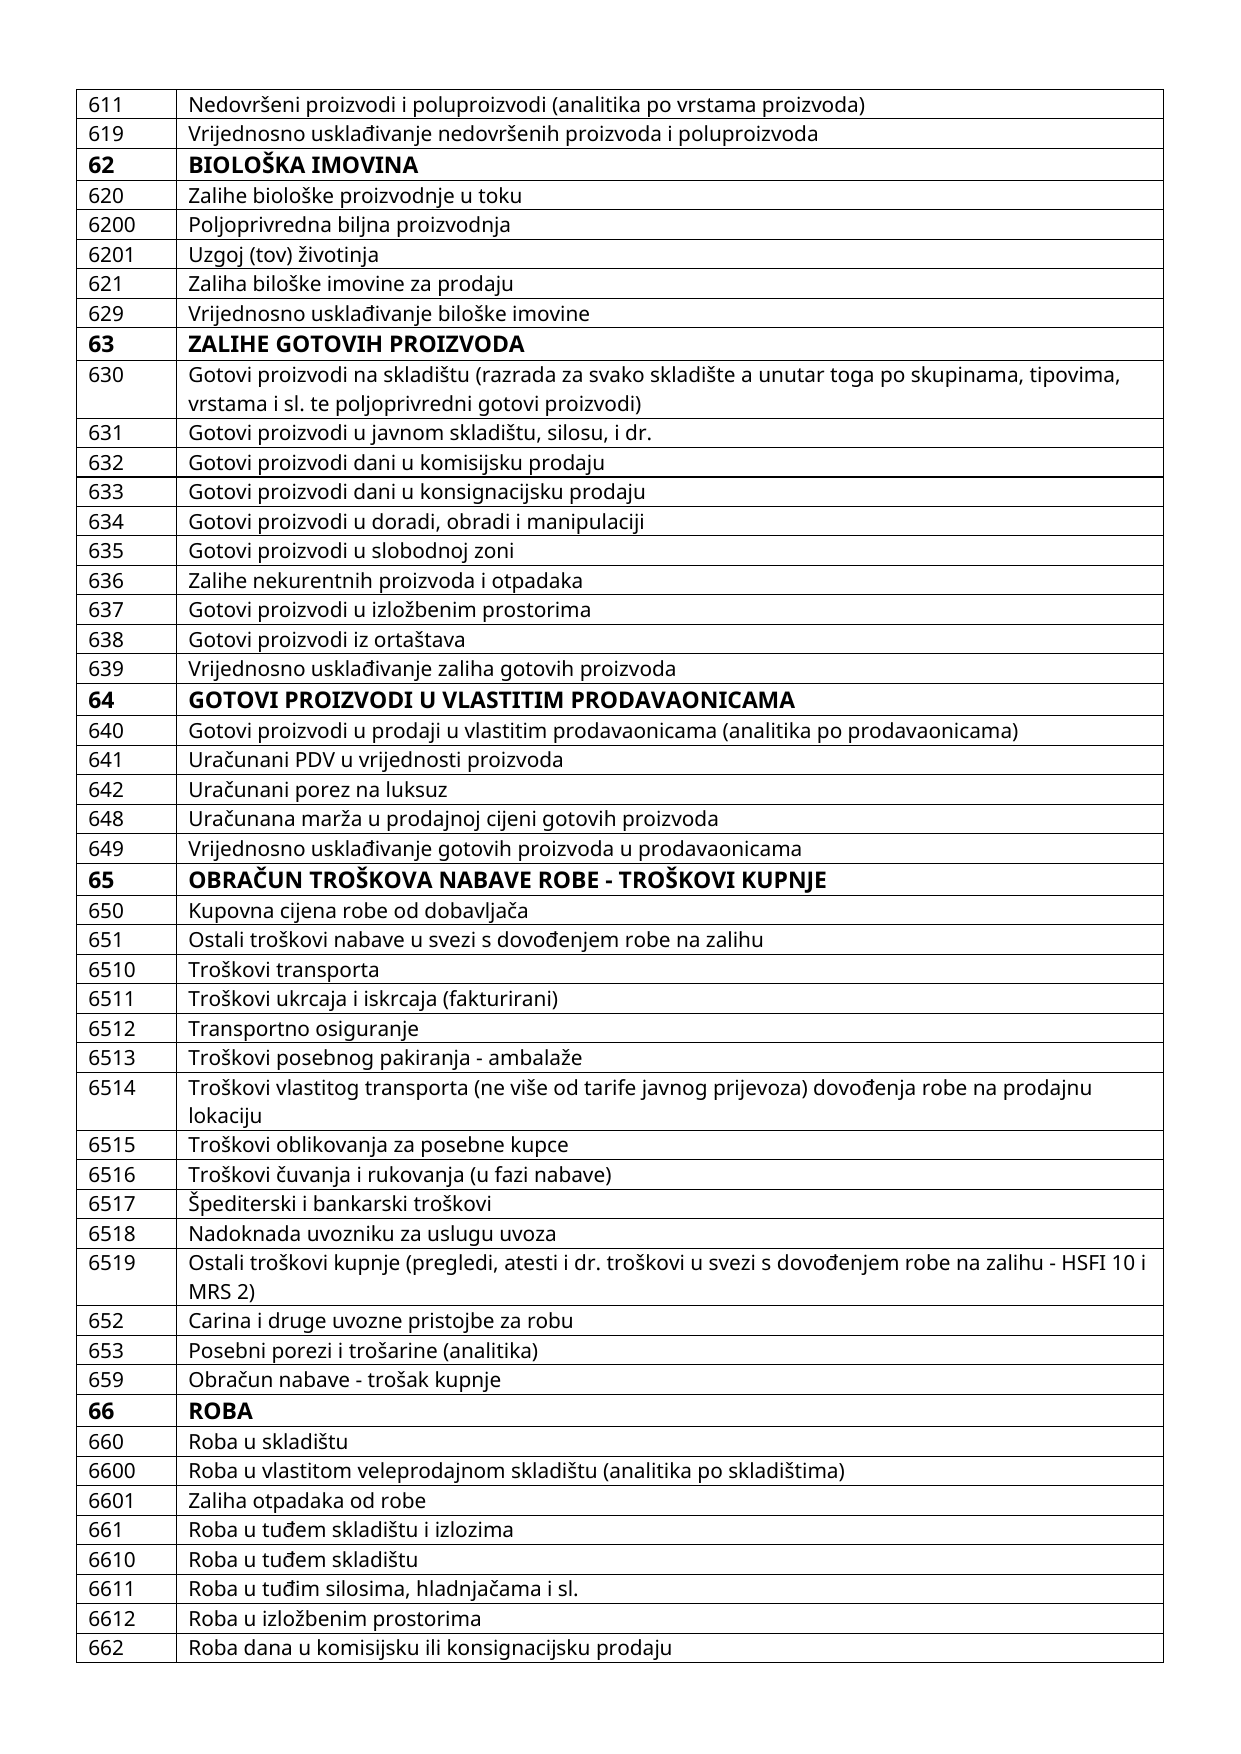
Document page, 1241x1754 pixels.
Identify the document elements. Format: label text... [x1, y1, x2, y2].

table_cell 662 [77, 1634, 176, 1662]
table_cell 619 [77, 119, 176, 148]
table_cell 64 [77, 684, 176, 715]
table_cell Vrijednosno usklađivanje biloške imovine [177, 299, 1163, 327]
table_cell Zaliha biloške imovine za prodaju [177, 269, 1163, 298]
table_cell Roba u vlastitom veleprodajnom skladištu (analitika po skladištima) [177, 1457, 1163, 1485]
table_cell 650 [77, 896, 176, 924]
table_cell Troškovi vlastitog transporta (ne više od tarife javnog prijevoza) dovođenja robe na prodajnu lokaciju [177, 1073, 1163, 1129]
table_cell Troškovi ukrcaja i iskrcaja (fakturirani) [177, 984, 1163, 1013]
table_cell Gotovi proizvodi dani u konsignacijsku prodaju [177, 478, 1163, 506]
table_cell 660 [77, 1427, 176, 1456]
table_cell Nedovršeni proizvodi i poluproizvodi (analitika po vrstama proizvoda) [177, 90, 1163, 118]
table_cell Troškovi posebnog pakiranja - ambalaže [177, 1043, 1163, 1072]
table_cell 632 [77, 448, 176, 476]
table_cell Roba u skladištu [177, 1427, 1163, 1456]
table_cell 6518 [77, 1219, 176, 1247]
table_cell 6510 [77, 955, 176, 983]
table_cell 6512 [77, 1014, 176, 1042]
table_cell 620 [77, 181, 176, 209]
table_cell ROBA [177, 1395, 1163, 1426]
table_cell 62 [77, 149, 176, 180]
table_cell Vrijednosno usklađivanje gotovih proizvoda u prodavaonicama [177, 834, 1163, 862]
table_cell 633 [77, 478, 176, 506]
table_cell 661 [77, 1516, 176, 1544]
table_cell Roba dana u komisijsku ili konsignacijsku prodaju [177, 1634, 1163, 1662]
table_cell Kupovna cijena robe od dobavljača [177, 896, 1163, 924]
table_cell Transportno osiguranje [177, 1014, 1163, 1042]
table_cell 635 [77, 536, 176, 565]
table_cell 639 [77, 654, 176, 683]
table_cell 637 [77, 595, 176, 624]
table_cell 631 [77, 419, 176, 447]
table_cell Troškovi čuvanja i rukovanja (u fazi nabave) [177, 1160, 1163, 1188]
table_cell BIOLOŠKA IMOVINA [177, 149, 1163, 180]
table_cell 640 [77, 716, 176, 744]
table_cell Obračun nabave - trošak kupnje [177, 1365, 1163, 1394]
table_cell 636 [77, 566, 176, 594]
table_cell Zalihe nekurentnih proizvoda i otpadaka [177, 566, 1163, 594]
table_cell Ostali troškovi nabave u svezi s dovođenjem robe na zalihu [177, 925, 1163, 954]
table_cell Troškovi oblikovanja za posebne kupce [177, 1131, 1163, 1159]
table_cell 6601 [77, 1486, 176, 1514]
table_cell 6519 [77, 1249, 176, 1305]
table_cell Roba u izložbenim prostorima [177, 1604, 1163, 1632]
table_cell ZALIHE GOTOVIH PROIZVODA [177, 328, 1163, 359]
table_cell Roba u tuđem skladištu i izlozima [177, 1516, 1163, 1544]
table_cell Posebni porezi i trošarine (analitika) [177, 1336, 1163, 1364]
table_cell Gotovi proizvodi u javnom skladištu, silosu, i dr. [177, 419, 1163, 447]
table_cell GOTOVI PROIZVODI U VLASTITIM PRODAVAONICAMA [177, 684, 1163, 715]
table_cell Uzgoj (tov) životinja [177, 240, 1163, 268]
table_cell Zalihe biološke proizvodnje u toku [177, 181, 1163, 209]
table_cell Gotovi proizvodi iz ortaštava [177, 625, 1163, 653]
table_cell 638 [77, 625, 176, 653]
table_cell 652 [77, 1306, 176, 1335]
table_cell Špediterski i bankarski troškovi [177, 1190, 1163, 1218]
table_cell 6611 [77, 1575, 176, 1603]
table_cell Nadoknada uvozniku za uslugu uvoza [177, 1219, 1163, 1247]
table_cell 6515 [77, 1131, 176, 1159]
table_cell Gotovi proizvodi u doradi, obradi i manipulaciji [177, 507, 1163, 535]
table_cell 65 [77, 864, 176, 895]
table_cell Ostali troškovi kupnje (pregledi, atesti i dr. troškovi u svezi s dovođenjem robe na zalihu - HSFI 10 i MRS 2) [177, 1249, 1163, 1305]
table_cell Roba u tuđem skladištu [177, 1545, 1163, 1573]
table_cell 630 [77, 361, 176, 417]
table_cell Gotovi proizvodi na skladištu (razrada za svako skladište a unutar toga po skupinama, tipovima, vrstama i sl. te poljoprivredni gotovi proizvodi) [177, 361, 1163, 417]
table_cell Roba u tuđim silosima, hladnjačama i sl. [177, 1575, 1163, 1603]
table_cell 66 [77, 1395, 176, 1426]
table_cell 6516 [77, 1160, 176, 1188]
table_cell OBRAČUN TROŠKOVA NABAVE ROBE - TROŠKOVI KUPNJE [177, 864, 1163, 895]
table_cell 629 [77, 299, 176, 327]
table_cell 659 [77, 1365, 176, 1394]
table_cell 621 [77, 269, 176, 298]
table_cell Zaliha otpadaka od robe [177, 1486, 1163, 1514]
table_cell Vrijednosno usklađivanje nedovršenih proizvoda i poluproizvoda [177, 119, 1163, 148]
table_cell Carina i druge uvozne pristojbe za robu [177, 1306, 1163, 1335]
table_cell 6200 [77, 210, 176, 239]
table_cell 611 [77, 90, 176, 118]
table_cell Gotovi proizvodi u slobodnoj zoni [177, 536, 1163, 565]
table_cell 6513 [77, 1043, 176, 1072]
table_cell 651 [77, 925, 176, 954]
table_cell 63 [77, 328, 176, 359]
table_cell Gotovi proizvodi dani u komisijsku prodaju [177, 448, 1163, 476]
table_cell Uračunani PDV u vrijednosti proizvoda [177, 746, 1163, 774]
table_cell Troškovi transporta [177, 955, 1163, 983]
table_cell Gotovi proizvodi u izložbenim prostorima [177, 595, 1163, 624]
table_cell 642 [77, 775, 176, 803]
table_cell 648 [77, 805, 176, 833]
table_cell 634 [77, 507, 176, 535]
table_cell 6517 [77, 1190, 176, 1218]
table_cell 6511 [77, 984, 176, 1013]
table_cell 653 [77, 1336, 176, 1364]
table_cell 641 [77, 746, 176, 774]
table_cell 6600 [77, 1457, 176, 1485]
table_cell 649 [77, 834, 176, 862]
table_cell Poljoprivredna biljna proizvodnja [177, 210, 1163, 239]
table_cell Vrijednosno usklađivanje zaliha gotovih proizvoda [177, 654, 1163, 683]
table_cell 6610 [77, 1545, 176, 1573]
table_cell 6514 [77, 1073, 176, 1129]
table_cell 6612 [77, 1604, 176, 1632]
table_cell Uračunana marža u prodajnoj cijeni gotovih proizvoda [177, 805, 1163, 833]
table_cell Uračunani porez na luksuz [177, 775, 1163, 803]
table_cell 6201 [77, 240, 176, 268]
table_cell Gotovi proizvodi u prodaji u vlastitim prodavaonicama (analitika po prodavaonicama) [177, 716, 1163, 744]
